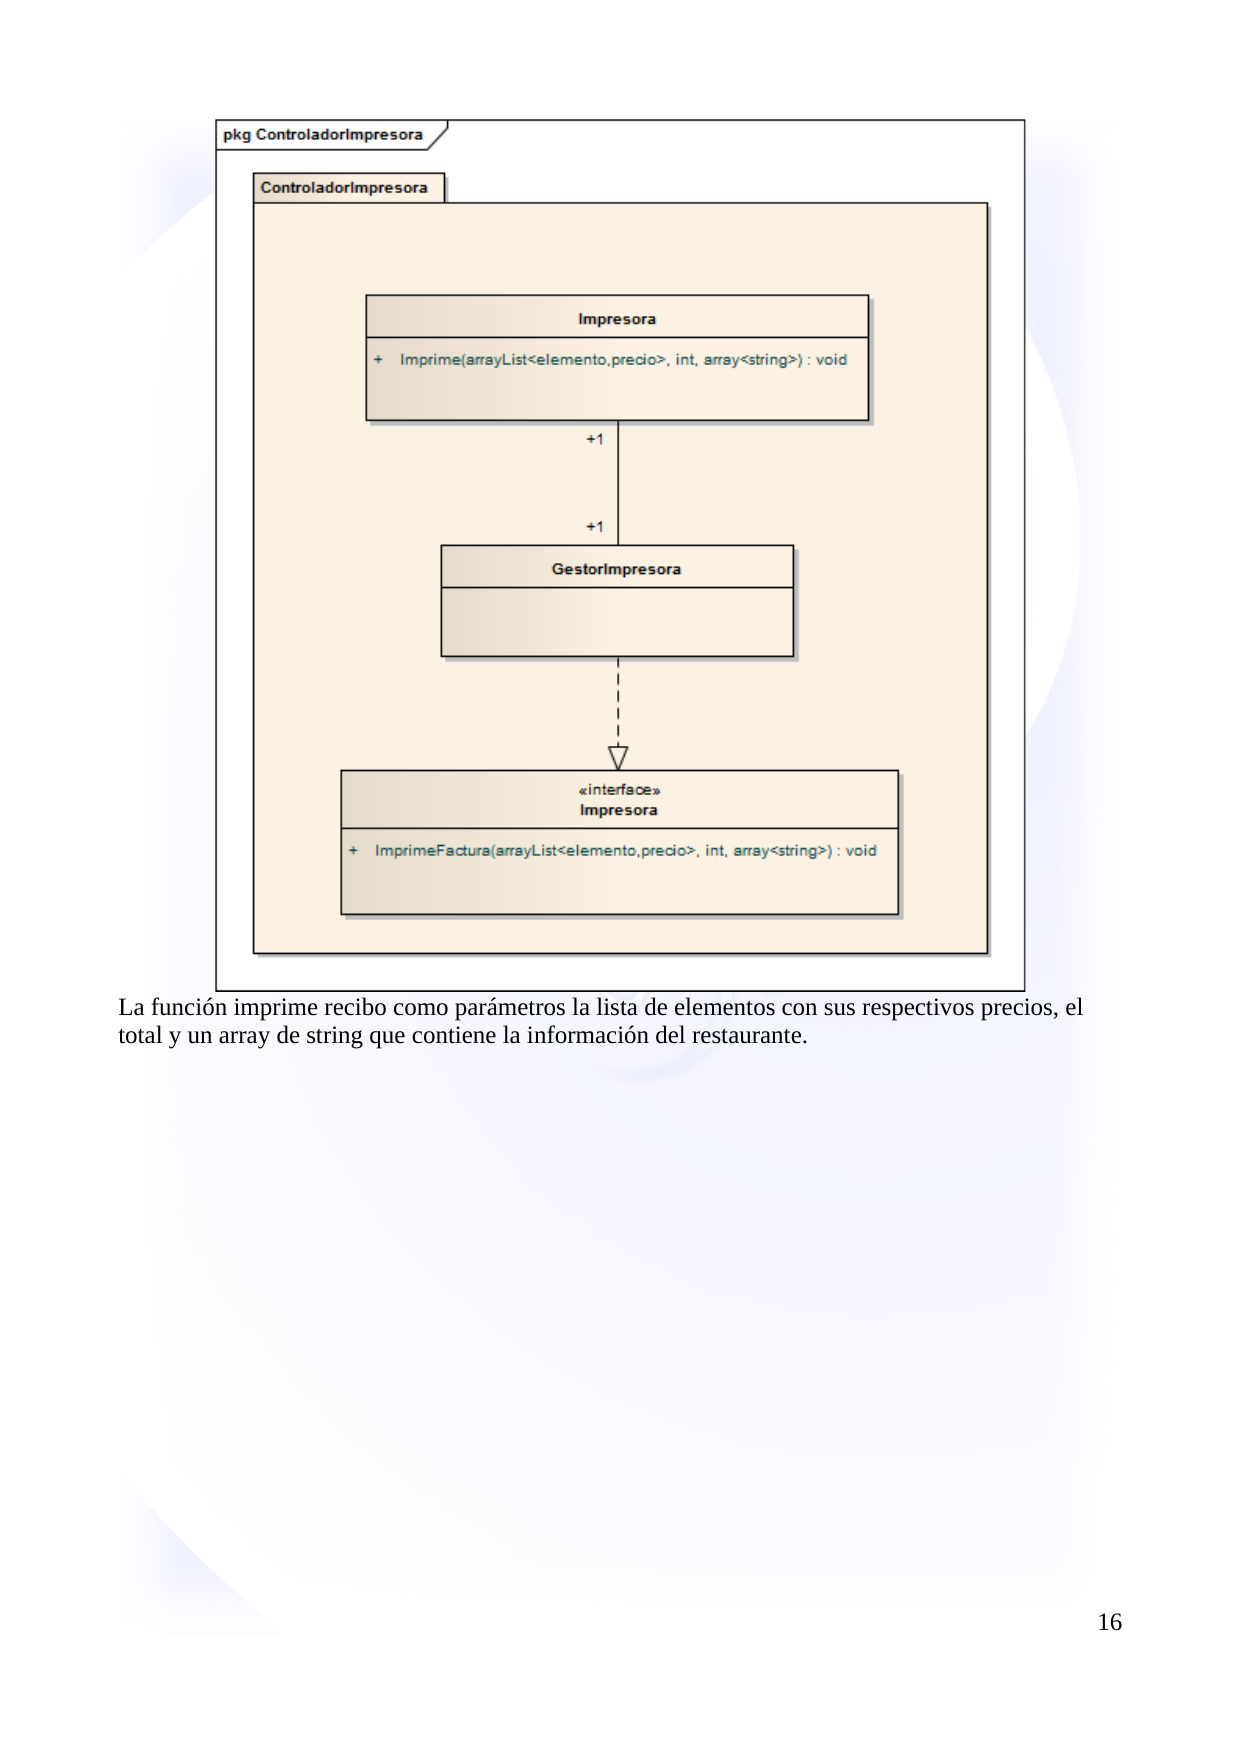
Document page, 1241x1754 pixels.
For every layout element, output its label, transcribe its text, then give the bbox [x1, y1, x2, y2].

picture [214, 118, 1026, 992]
picture [118, 1049, 1122, 1636]
text La función imprime recibo como parámetros la lista de elementos con sus respectivos precios, el total y un array de string que contiene la información del restaurante. [118, 992, 1122, 1049]
